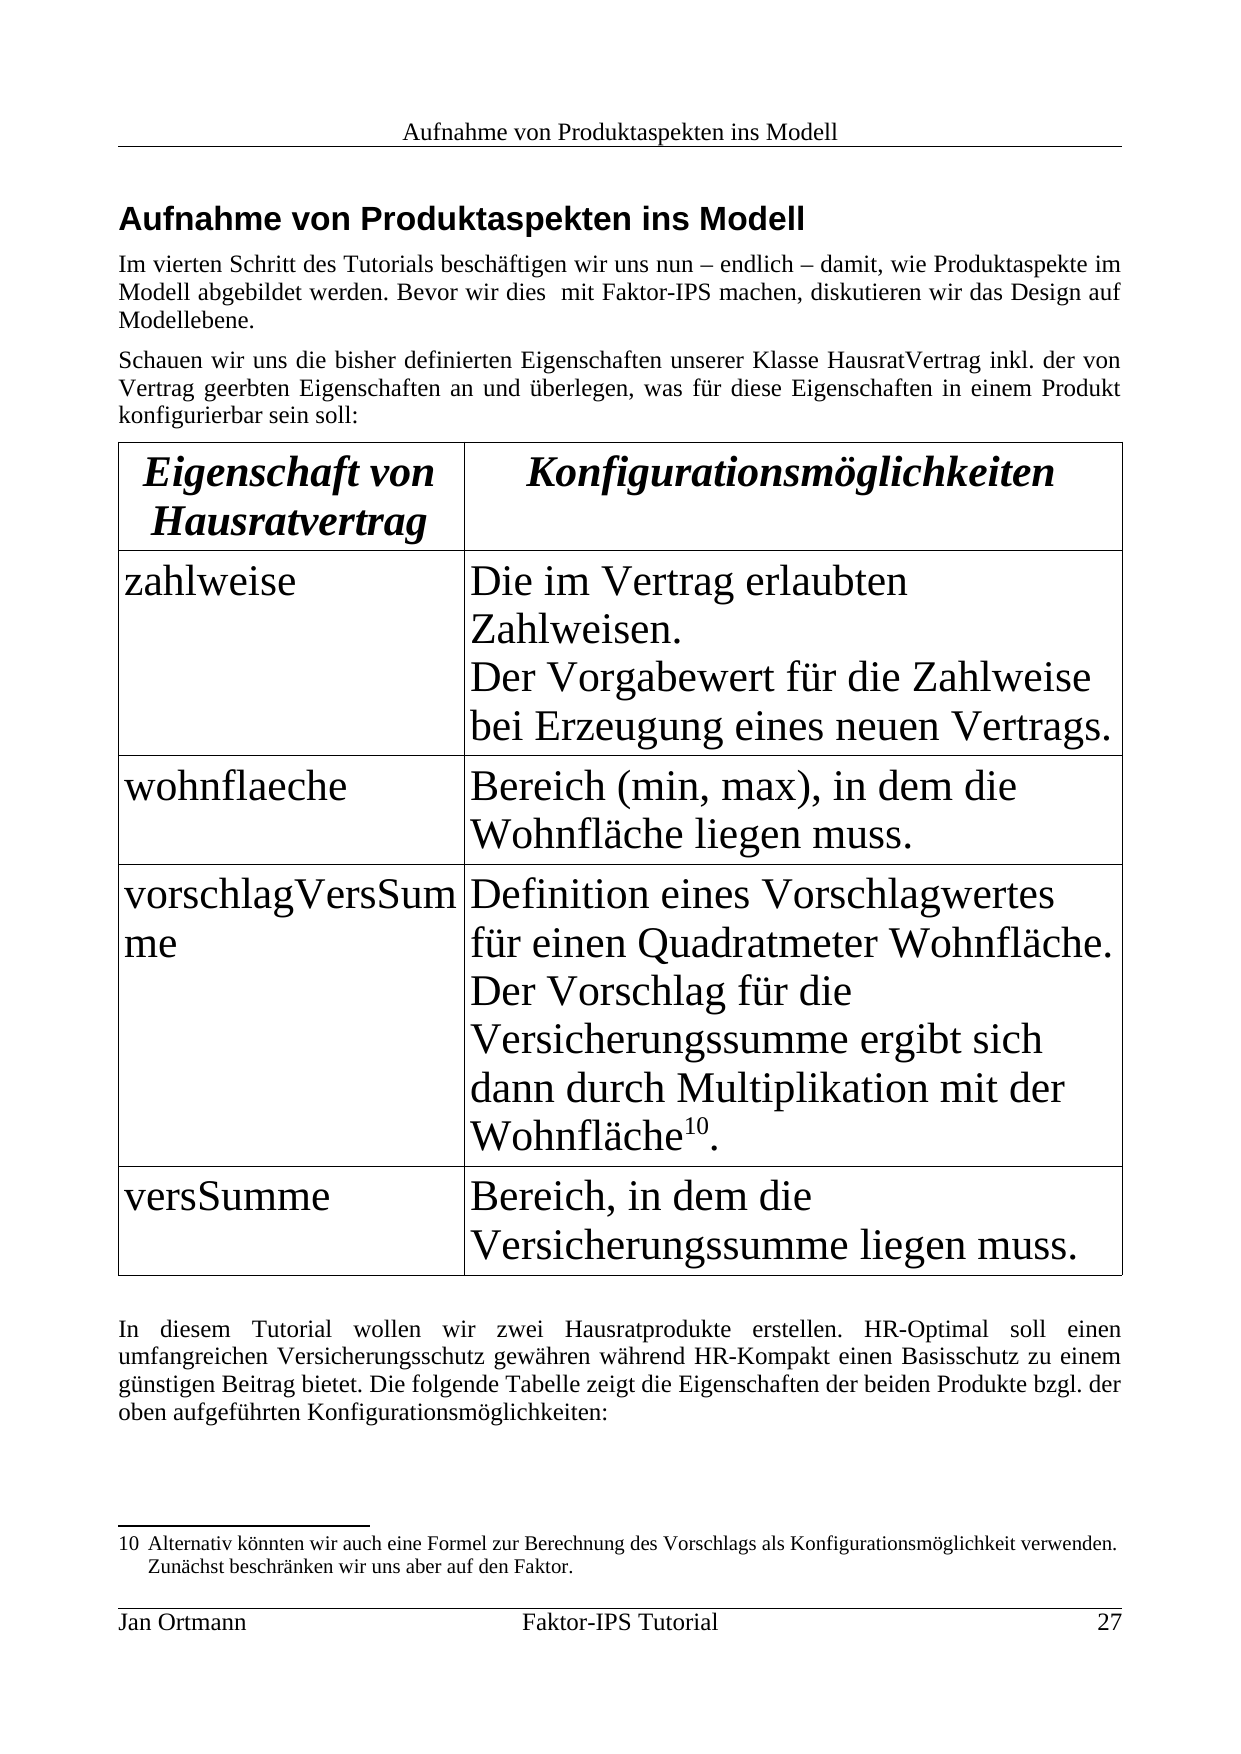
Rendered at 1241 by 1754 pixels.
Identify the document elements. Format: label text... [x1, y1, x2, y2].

table_cell versSumme [119, 1167, 464, 1274]
table_cell Definition eines Vorschlagwertes für einen Quadratmeter Wohnfläche. Der Vorschlag für die Versicherungssumme ergibt sich dann durch Multiplikation mit der Wohnfläche. [465, 865, 1122, 1166]
table_cell zahlweise [119, 551, 464, 755]
table_cell Bereich, in dem die Versicherungssumme liegen muss. [465, 1167, 1122, 1274]
subtitle Aufnahme von Produktaspekten ins Modell [118, 200, 1122, 238]
table_cell Die im Vertrag erlaubten Zahlweisen. Der Vorgabewert für die Zahlweise bei Erzeugung eines neuen Vertrags. [465, 551, 1122, 755]
table_cell wohnflaeche [119, 756, 464, 864]
table_header Konfigurationsmöglichkeiten [465, 443, 1122, 550]
table_cell vorschlagVersSumme [119, 865, 464, 1166]
table_header Eigenschaft von Hausratvertrag [119, 443, 464, 550]
table_cell Bereich (min, max), in dem die Wohnfläche liegen muss. [465, 756, 1122, 864]
text Im vierten Schritt des Tutorials beschäftigen wir uns nun – endlich – damit, wie Produktaspekte im Modell abgebildet werden. Bevor wir dies mit Faktor-IPS machen, diskutieren wir das Design auf Modellebene. [118, 250, 1122, 333]
text In diesem Tutorial wollen wir zwei Hausratprodukte erstellen. HR-Optimal soll einen umfangreichen Versicherungsschutz gewähren während HR-Kompakt einen Basisschutz zu einem günstigen Beitrag bietet. Die folgende Tabelle zeigt die Eigenschaften der beiden Produkte bzgl. der oben aufgeführten Konfigurationsmöglichkeiten: [118, 1315, 1122, 1426]
text Schauen wir uns die bisher definierten Eigenschaften unserer Klasse HausratVertrag inkl. der von Vertrag geerbten Eigenschaften an und überlegen, was für diese Eigenschaften in einem Produkt konfigurierbar sein soll: [118, 346, 1122, 429]
